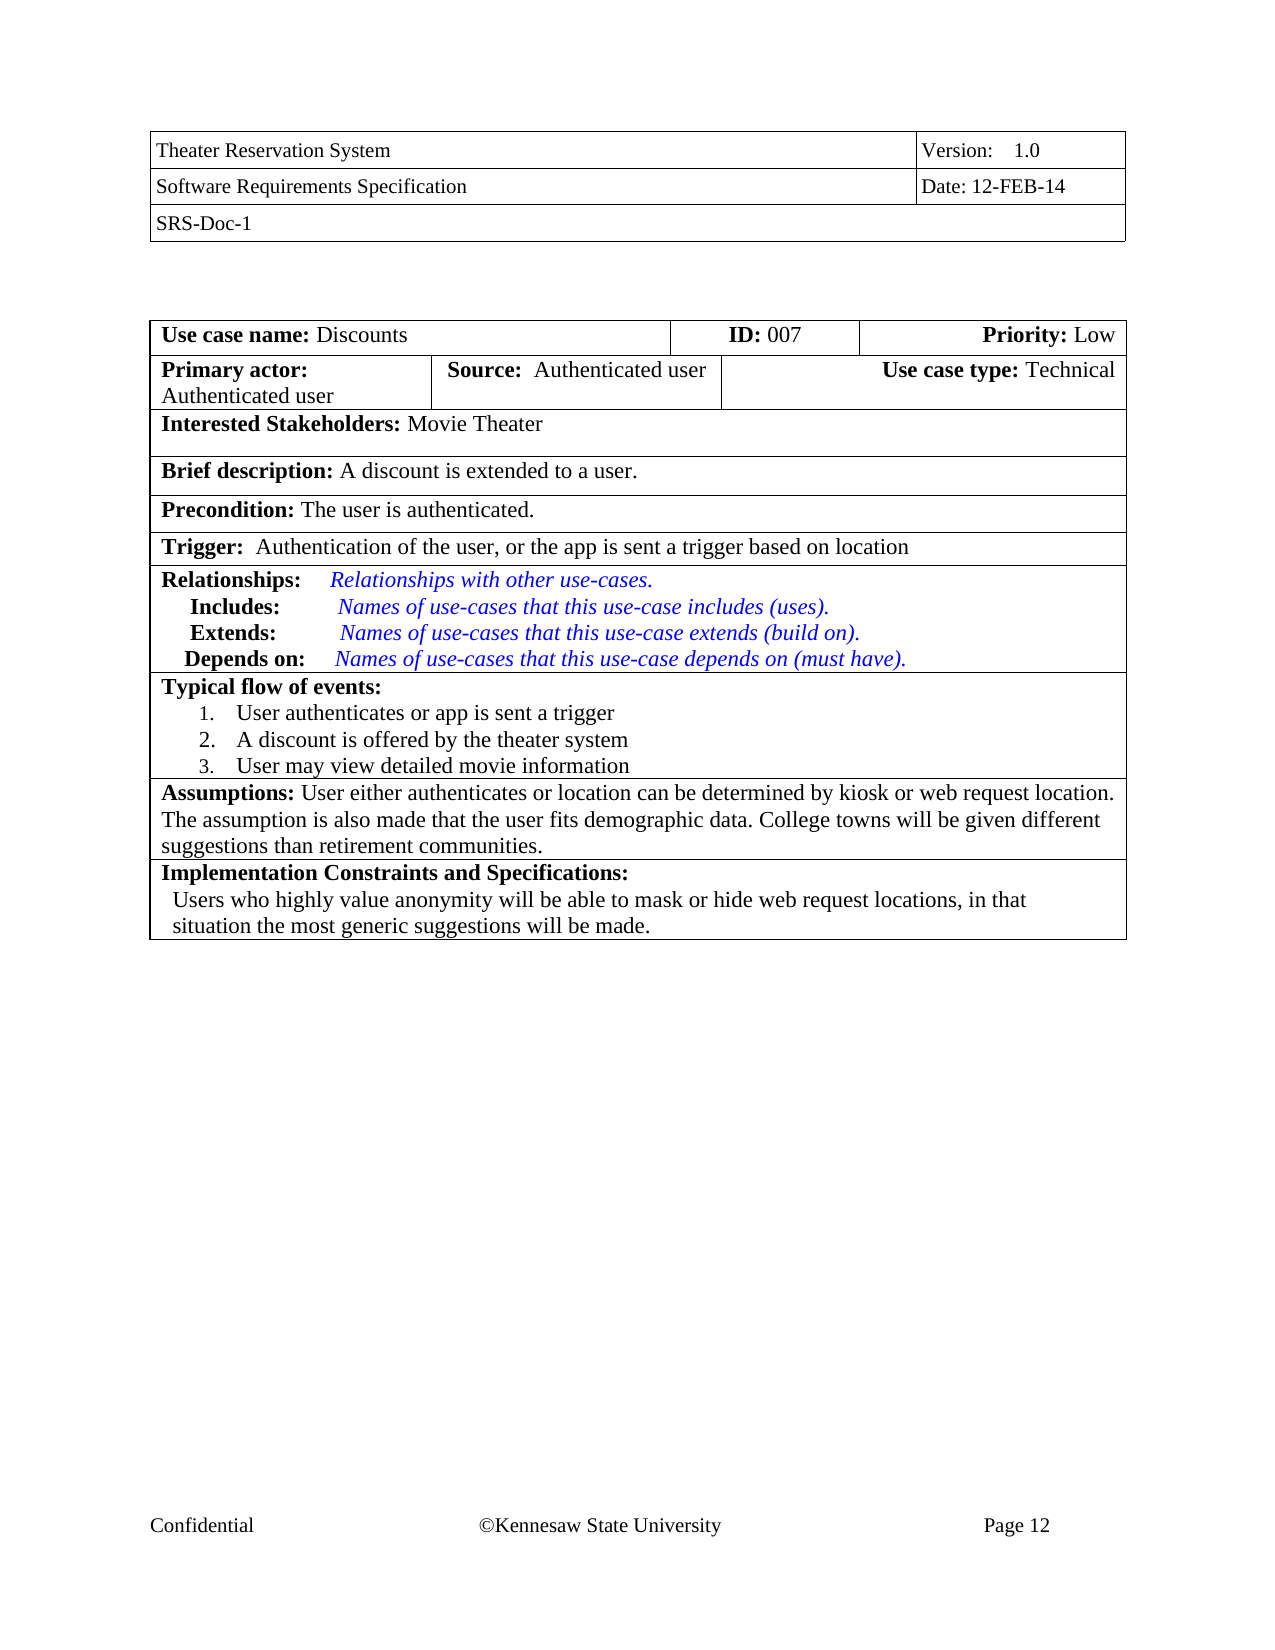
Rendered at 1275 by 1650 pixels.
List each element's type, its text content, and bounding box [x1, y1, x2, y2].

table_header Use case name: Discounts [151, 321, 670, 355]
table_cell Primary actor: Authenticated user [151, 356, 431, 408]
table_cell Precondition: The user is authenticated. [151, 496, 1126, 532]
table_cell Interested Stakeholders: Movie Theater [151, 410, 1126, 456]
table_cell Assumptions: User either authenticates or location can be determined by kiosk or web request location. The assumption is also made that the user fits demographic data. College towns will be given different suggestions than retirement communities. [151, 779, 1126, 858]
table_header ID: 007 [671, 321, 859, 355]
table_cell Relationships: Relationships with other use-cases. Includes: Names of use-cases that this use-case includes (uses). Extends: Names of use-cases that this use-case extends (build on). Depends on: Names of use-cases that this use-case depends on (must have). [151, 566, 1126, 672]
table_cell Brief description: A discount is extended to a user. [151, 457, 1126, 494]
table_cell Implementation Constraints and Specifications: Users who highly value anonymity will be able to mask or hide web request locations, in that situation the most generic suggestions will be made. [151, 860, 1126, 938]
table_header Priority: Low [860, 321, 1126, 355]
table_cell Typical flow of events: User authenticates or app is sent a trigger A discount is offered by the theater system User may view detailed movie information [151, 673, 1126, 778]
table_cell Use case type: Technical [722, 356, 1126, 408]
table_cell Trigger: Authentication of the user, or the app is sent a trigger based on location [151, 533, 1126, 565]
table_cell Source: Authenticated user [432, 356, 721, 408]
